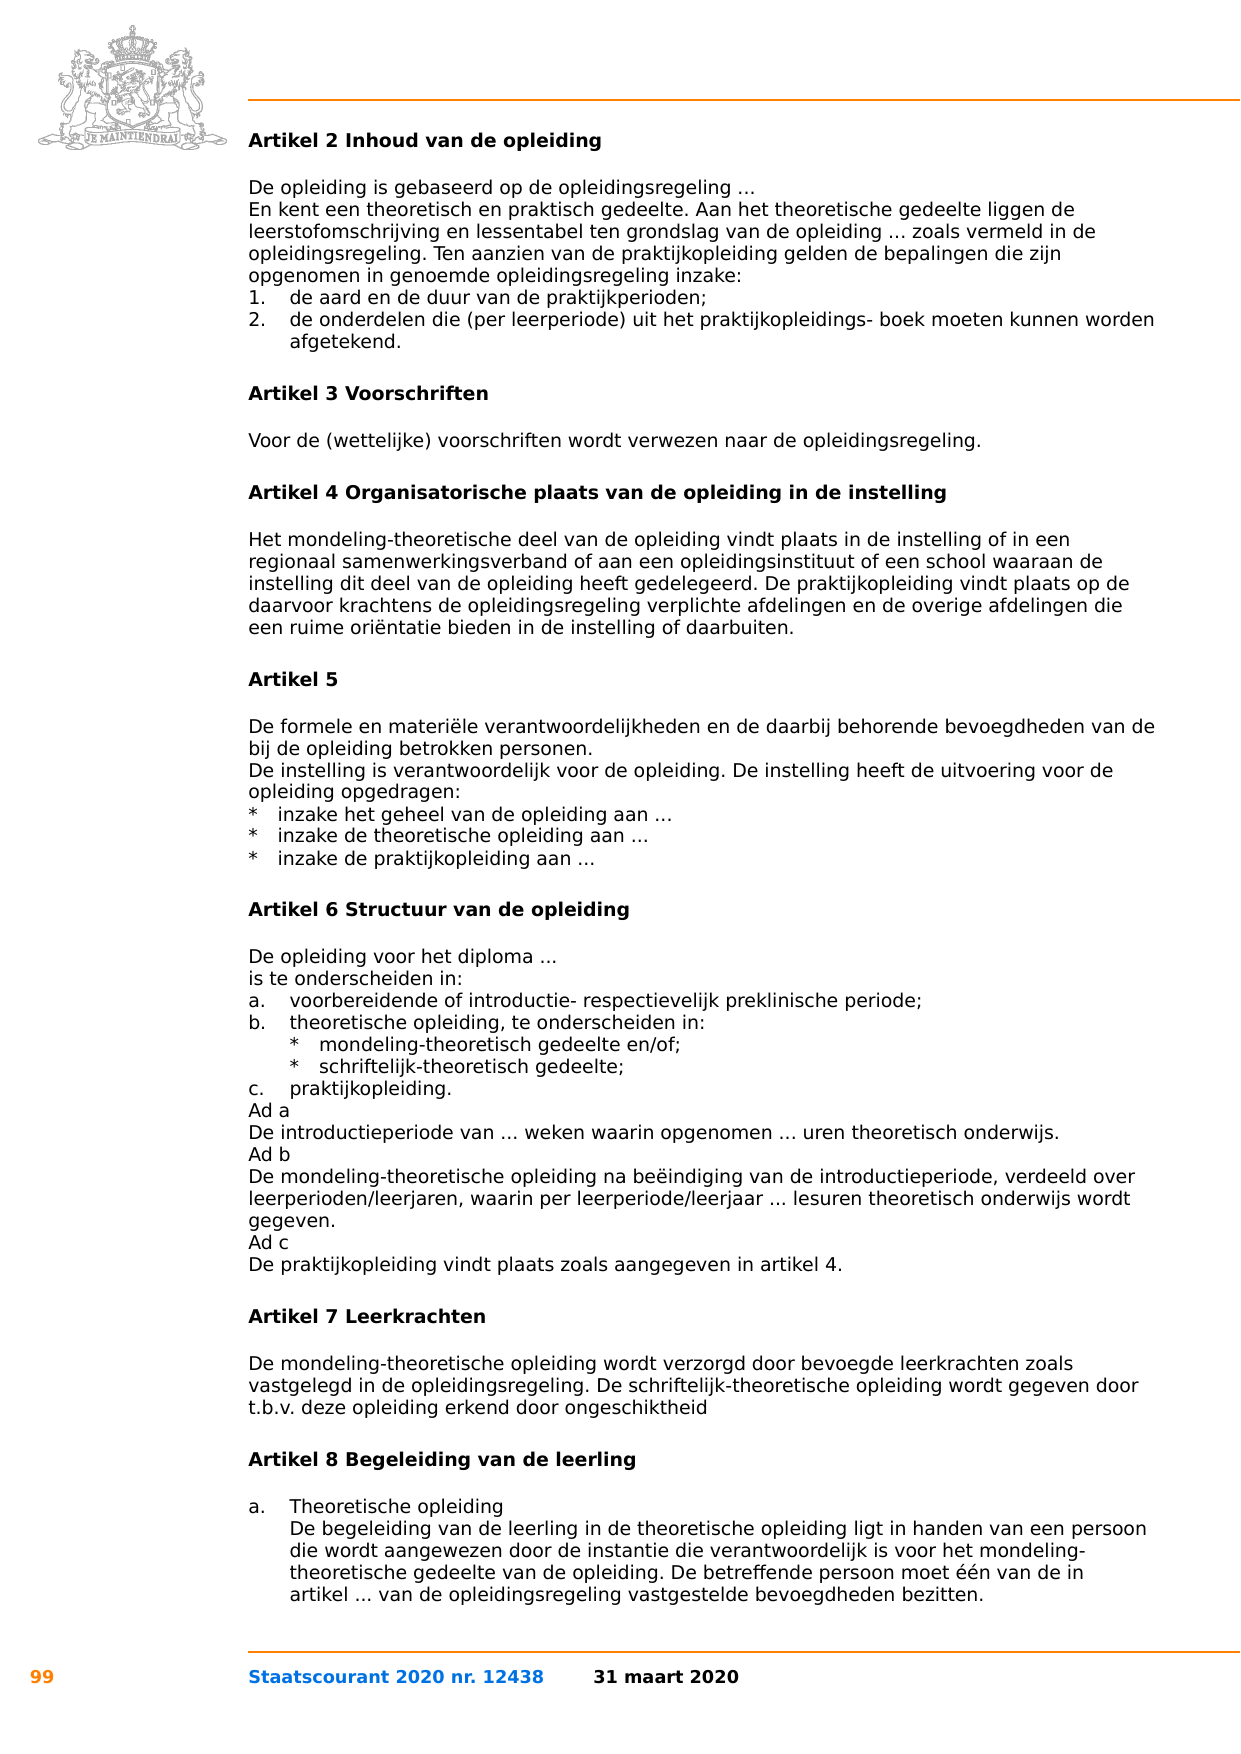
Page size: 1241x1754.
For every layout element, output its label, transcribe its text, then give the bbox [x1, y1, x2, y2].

text En kent een theoretisch en praktisch gedeelte. Aan het theoretische gedeelte liggen de leerstofomschrijving en lessentabel ten grondslag van de opleiding ... zoals vermeld in de opleidingsregeling. Ten aanzien van de praktijkopleiding gelden de bepalingen die zijn opgenomen in genoemde opleidingsregeling inzake: [248, 199, 1163, 287]
text De praktijkopleiding vindt plaats zoals aangegeven in artikel 4. [248, 1254, 1163, 1276]
text De instelling is verantwoordelijk voor de opleiding. De instelling heeft de uitvoering voor de opleiding opgedragen: [248, 759, 1163, 803]
text 1. de aard en de duur van de praktijkperioden; [248, 287, 1163, 309]
subtitle Artikel 7 Leerkrachten [248, 1306, 1163, 1328]
text 2. de onderdelen die (per leerperiode) uit het praktijkopleidings- boek moeten kunnen worden afgetekend. [248, 309, 1163, 353]
text De introductieperiode van ... weken waarin opgenomen ... uren theoretisch onderwijs. [248, 1122, 1163, 1144]
text c. praktijkopleiding. [248, 1078, 1163, 1100]
subtitle Artikel 8 Begeleiding van de leerling [248, 1449, 1163, 1471]
text * inzake de theoretische opleiding aan ... [248, 825, 1163, 847]
text * inzake het geheel van de opleiding aan ... [248, 803, 1163, 825]
text De mondeling-theoretische opleiding na beëindiging van de introductieperiode, verdeeld over leerperioden/leerjaren, waarin per leerperiode/leerjaar ... lesuren theoretisch onderwijs wordt gegeven. [248, 1166, 1163, 1232]
subtitle Artikel 2 Inhoud van de opleiding [248, 130, 1163, 152]
text Voor de (wettelijke) voorschriften wordt verwezen naar de opleidingsregeling. [248, 430, 1163, 452]
text * mondeling-theoretisch gedeelte en/of; [289, 1034, 1163, 1056]
text is te onderscheiden in: [248, 968, 1163, 990]
text Ad b [248, 1144, 1163, 1166]
picture [38, 25, 227, 150]
subtitle Artikel 6 Structuur van de opleiding [248, 899, 1163, 921]
text Het mondeling-theoretische deel van de opleiding vindt plaats in de instelling of in een regionaal samenwerkingsverband of aan een opleidingsinstituut of een school waaraan de instelling dit deel van de opleiding heeft gedelegeerd. De praktijkopleiding vindt plaats op de daarvoor krachtens de opleidingsregeling verplichte afdelingen en de overige afdelingen die een ruime oriëntatie bieden in de instelling of daarbuiten. [248, 529, 1163, 638]
text b. theoretische opleiding, te onderscheiden in: [248, 1012, 1163, 1034]
text Ad a [248, 1100, 1163, 1122]
text a. Theoretische opleiding [248, 1496, 1163, 1518]
text De opleiding voor het diploma ... [248, 946, 1163, 968]
subtitle Artikel 5 [248, 668, 1163, 691]
subtitle Artikel 3 Voorschriften [248, 383, 1163, 405]
text De opleiding is gebaseerd op de opleidingsregeling ... [248, 177, 1163, 199]
text De formele en materiële verantwoordelijkheden en de daarbij behorende bevoegdheden van de bij de opleiding betrokken personen. [248, 716, 1163, 759]
text Ad c [248, 1232, 1163, 1254]
text De mondeling-theoretische opleiding wordt verzorgd door bevoegde leerkrachten zoals vastgelegd in de opleidingsregeling. De schriftelijk-theoretische opleiding wordt gegeven door t.b.v. deze opleiding erkend door ongeschiktheid [248, 1353, 1163, 1419]
text De begeleiding van de leerling in de theoretische opleiding ligt in handen van een persoon die wordt aangewezen door de instantie die verantwoordelijk is voor het mondeling-theoretische gedeelte van de opleiding. De betreffende persoon moet één van de in artikel ... van de opleidingsregeling vastgestelde bevoegdheden bezitten. [289, 1518, 1163, 1606]
subtitle Artikel 4 Organisatorische plaats van de opleiding in de instelling [248, 482, 1163, 504]
text * schriftelijk-theoretisch gedeelte; [289, 1056, 1163, 1078]
text * inzake de praktijkopleiding aan ... [248, 847, 1163, 869]
text a. voorbereidende of introductie- respectievelijk preklinische periode; [248, 990, 1163, 1012]
